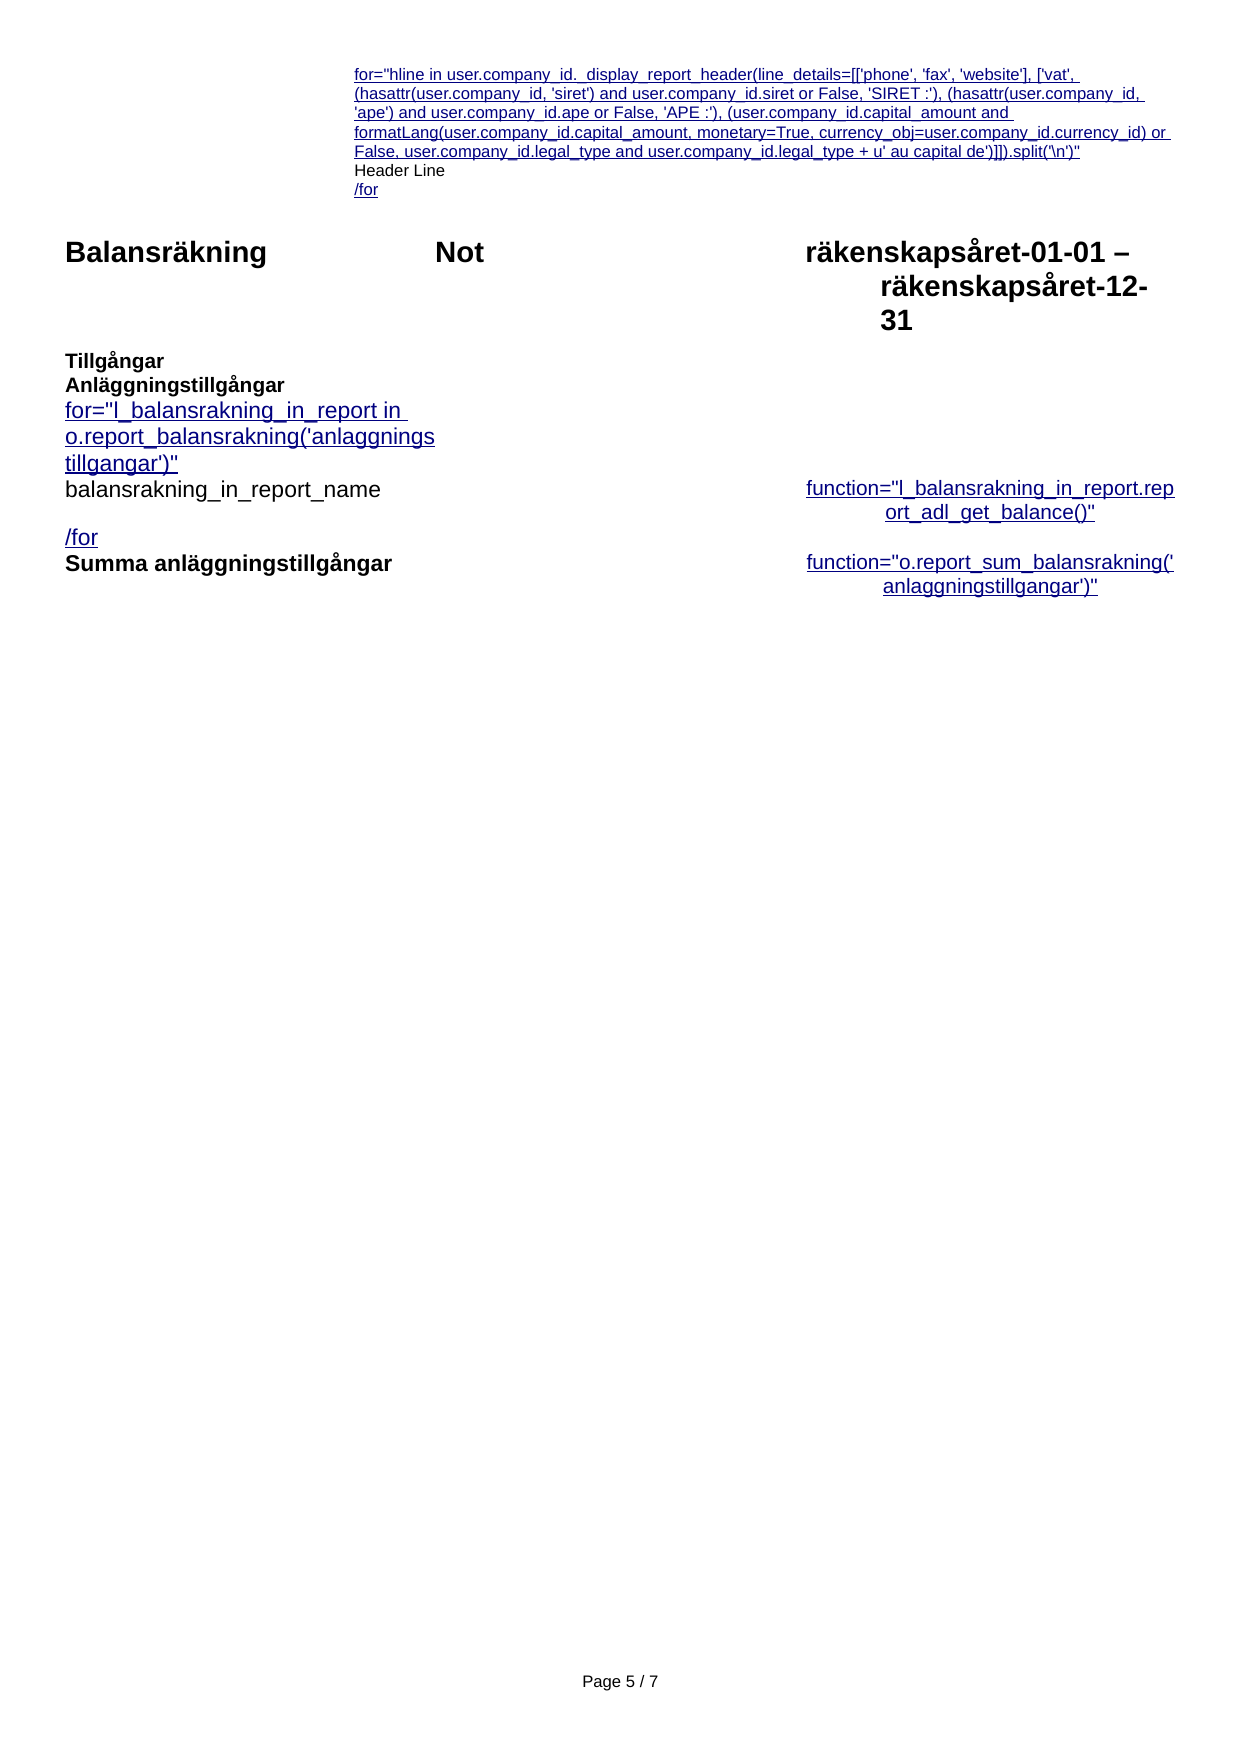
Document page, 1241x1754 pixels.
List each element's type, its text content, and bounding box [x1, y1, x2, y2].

table_cell for="l_balansrakning_in_report in o.report_balansrakning('anlaggnings [65, 397, 435, 446]
table_cell [805, 397, 1175, 476]
table_header Not [435, 221, 805, 349]
table_header Balansräkning [65, 221, 435, 349]
table_cell [805, 373, 1175, 397]
table_cell [805, 524, 1175, 550]
table_cell [435, 476, 805, 524]
table_cell [435, 349, 805, 373]
table_cell /for [65, 524, 435, 550]
table_cell [435, 373, 805, 397]
table_cell Summa anläggningstillgångar [65, 550, 435, 598]
table_cell function="l_balansrakning_in_report.report_adl_get_balance()" [805, 476, 1175, 524]
table_cell function="o.report_sum_balansrakning('anlaggningstillgangar')" [805, 550, 1175, 598]
table_cell tillgangar')" [65, 447, 435, 476]
table_header räkenskapsåret-01-01 – räkenskapsåret-12-31 [805, 221, 1175, 349]
table_cell Tillgångar [65, 349, 435, 373]
table_cell [435, 524, 805, 550]
table_cell balansrakning_in_report_name [65, 476, 435, 524]
table_cell [805, 349, 1175, 373]
table_cell Anläggningstillgångar [65, 373, 435, 397]
table_cell [435, 397, 805, 476]
table_cell [435, 550, 805, 598]
